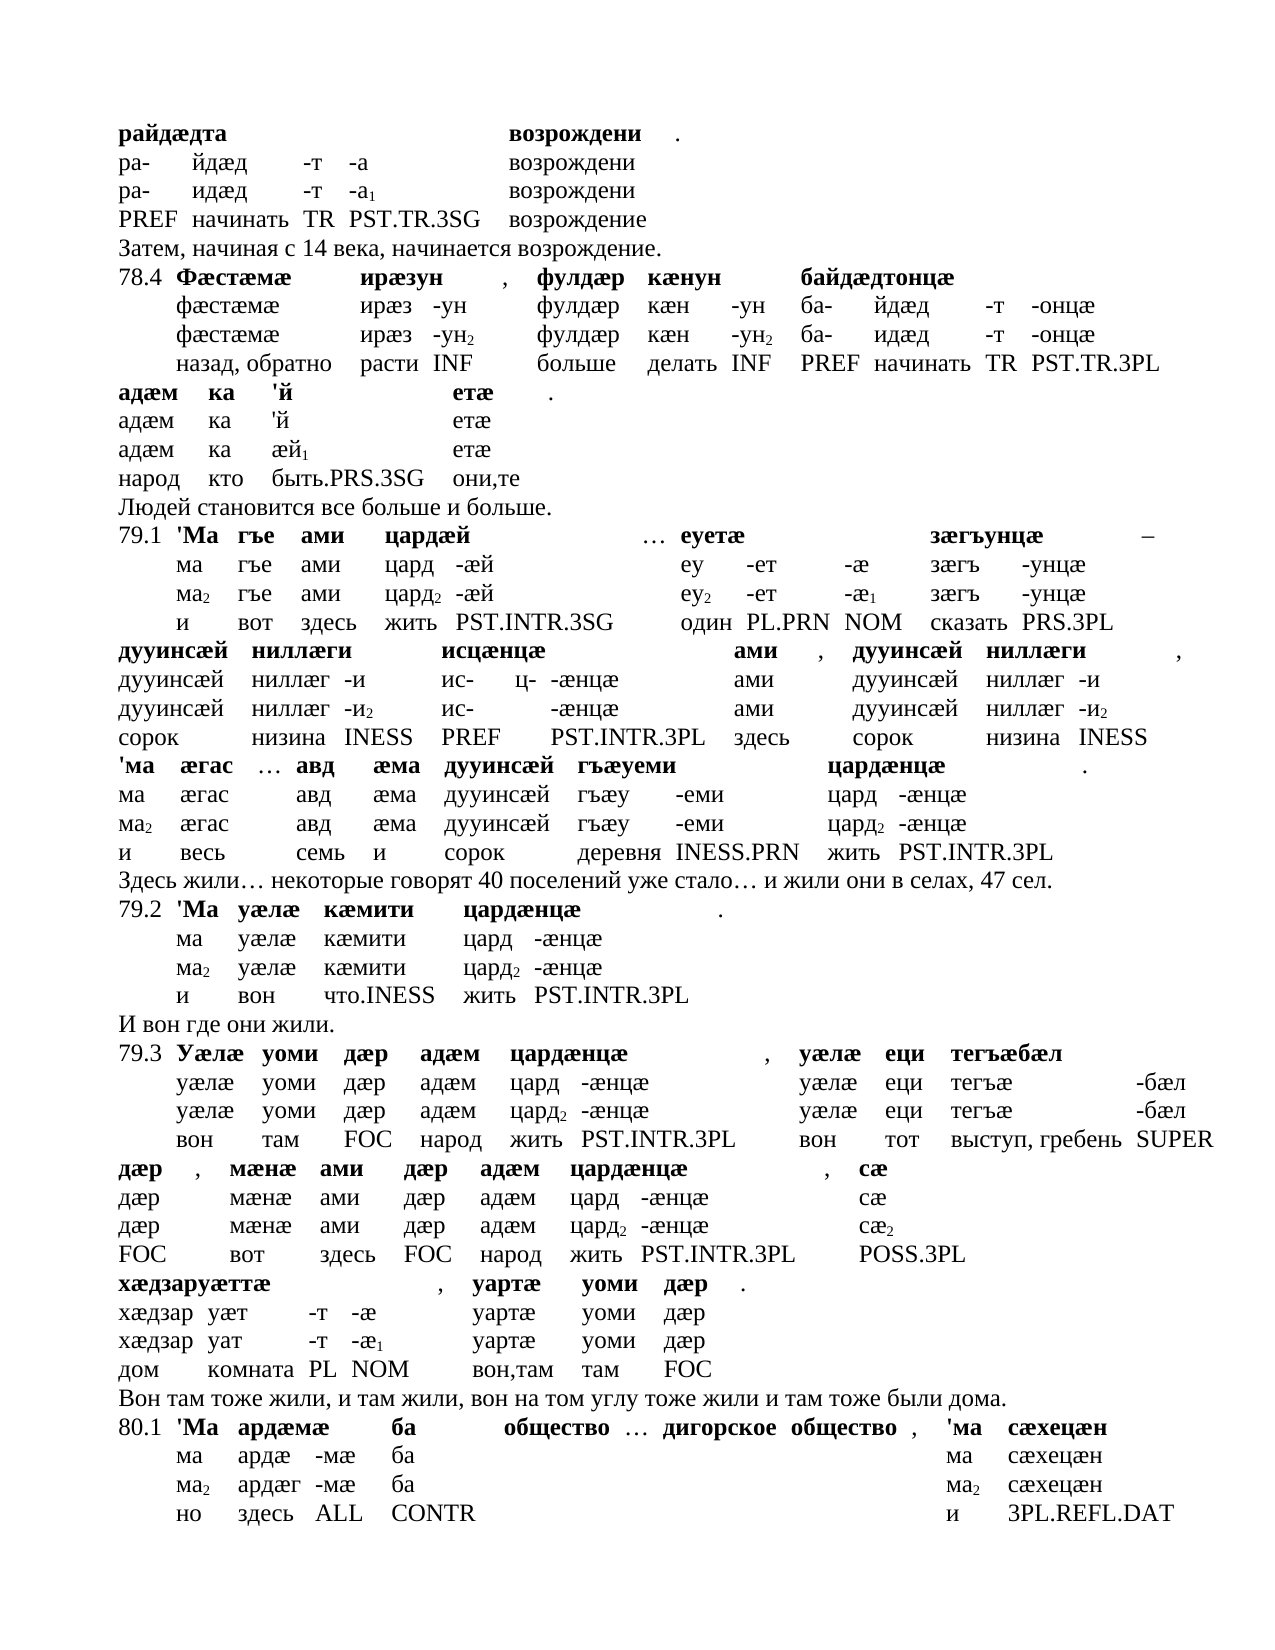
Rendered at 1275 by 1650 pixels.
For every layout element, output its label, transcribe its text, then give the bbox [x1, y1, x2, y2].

text йдæд [192, 147, 289, 176]
text дæр [403, 1153, 466, 1182]
text -т [308, 1297, 337, 1326]
text -æнцæ [641, 1182, 796, 1211]
text ами [301, 521, 371, 549]
text ами [734, 636, 804, 664]
text фæстæмæ [176, 291, 332, 319]
text FOC [663, 1354, 712, 1383]
text уартæ [472, 1268, 568, 1297]
text етæ [452, 434, 520, 463]
text етæ [452, 377, 534, 406]
text -æй [455, 549, 614, 578]
text -ет [746, 578, 830, 607]
text ц- [515, 664, 537, 693]
text ирæз [360, 291, 419, 319]
text цардæй [384, 521, 628, 549]
text 'Ма [176, 894, 224, 923]
text -æнцæ [534, 923, 690, 952]
text ка [208, 434, 244, 463]
text 3PL.REFL.DAT [1008, 1498, 1174, 1527]
text дæр [118, 1182, 167, 1211]
text Фæстæмæ [176, 262, 346, 291]
text и [176, 607, 210, 636]
text авд [296, 751, 359, 779]
text -еми [675, 779, 800, 808]
text -мæ [315, 1469, 363, 1498]
text дууинсæй [852, 636, 972, 664]
text адæм [420, 1067, 482, 1096]
text здесь [319, 1239, 376, 1268]
text 79.2 [118, 894, 162, 923]
text PL.PRN [746, 607, 830, 636]
text -мæ [315, 1441, 363, 1469]
text -æнцæ [898, 779, 1054, 808]
text дууинсæй [118, 664, 224, 693]
text цард [463, 923, 520, 952]
text ма2 [946, 1469, 980, 1498]
text цард2 [510, 1096, 567, 1124]
text вон [799, 1124, 857, 1153]
text 'й [271, 377, 439, 406]
text дæр [118, 1153, 181, 1182]
text -а1 [349, 176, 481, 204]
text Уæлæ [176, 1038, 248, 1067]
text -т [985, 319, 1017, 348]
text низина [251, 722, 330, 751]
text быть.PRS.3SG [271, 463, 425, 492]
text NOM [844, 607, 902, 636]
text ниллæги [986, 636, 1162, 664]
text . [548, 377, 569, 406]
text ниллæг [251, 693, 330, 722]
text дæр [344, 1096, 392, 1124]
text цард2 [827, 808, 884, 837]
text ниллæг [251, 664, 330, 693]
text INESS [344, 722, 413, 751]
text -а [349, 147, 481, 176]
text дæр [663, 1297, 712, 1326]
text адæм [420, 1038, 496, 1067]
text , [194, 1153, 216, 1182]
text цард [510, 1067, 567, 1096]
text еци [885, 1096, 923, 1124]
text дæр [663, 1326, 712, 1354]
text цардæнцæ [570, 1153, 810, 1182]
text уоми [582, 1326, 636, 1354]
text дæр [344, 1067, 392, 1096]
text фулдæр [537, 319, 620, 348]
text PREF [118, 204, 178, 233]
text -ун [433, 291, 474, 319]
text дигорское [663, 1412, 777, 1441]
text и [373, 837, 416, 866]
text кæн [647, 291, 717, 319]
text что.INESS [324, 981, 436, 1009]
text -т [303, 176, 335, 204]
text сказать [930, 607, 1008, 636]
text -æнцæ [581, 1096, 736, 1124]
text уæлæ [799, 1038, 871, 1067]
text вон,там [472, 1354, 554, 1383]
text -и2 [1078, 693, 1148, 722]
text уæлæ [238, 923, 296, 952]
text ма [176, 549, 210, 578]
text -бæл [1136, 1096, 1214, 1124]
text æгас [180, 779, 229, 808]
text ис- [441, 693, 501, 722]
text вот [229, 1239, 292, 1268]
text байдæдтонцæ [800, 262, 1174, 291]
text -онцæ [1031, 291, 1160, 319]
text ардæ [238, 1441, 301, 1469]
text вон [176, 1124, 234, 1153]
text Людей становится все больше и больше. [118, 492, 1249, 521]
text ами [734, 664, 790, 693]
text зæгъунцæ [930, 521, 1128, 549]
text -æ1 [844, 578, 902, 607]
text Вон там тоже жили, и там жили, вон на том углу тоже жили и там тоже были дома. [118, 1383, 1249, 1412]
text дом [118, 1354, 194, 1383]
text дууинсæй [444, 751, 564, 779]
text 'Ма [176, 1412, 224, 1441]
text … [257, 751, 282, 779]
text PST.INTR.3SG [455, 607, 614, 636]
text -бæл [1136, 1067, 1214, 1096]
text возрождение [508, 204, 647, 233]
text ами [734, 693, 790, 722]
text FOC [344, 1124, 392, 1153]
text они,те [452, 463, 520, 492]
text ма2 [176, 952, 210, 981]
text уоми [582, 1297, 636, 1326]
text народ [118, 463, 180, 492]
text -æ [351, 1297, 410, 1326]
text ами [301, 578, 357, 607]
text хæдзар [118, 1326, 194, 1354]
text -æ1 [351, 1326, 410, 1354]
text PST.INTR.3PL [581, 1124, 736, 1153]
text дæр [344, 1038, 406, 1067]
text ирæз [360, 319, 419, 348]
text дууинсæй [444, 808, 550, 837]
text уоми [262, 1038, 330, 1067]
text -ун2 [433, 319, 474, 348]
text -т [303, 147, 335, 176]
text ниллæг [986, 693, 1064, 722]
text возрождени [508, 147, 647, 176]
text . [1082, 751, 1103, 779]
text дууинсæй [118, 636, 238, 664]
text дæр [403, 1182, 452, 1211]
text FOC [403, 1239, 452, 1268]
text уоми [262, 1067, 316, 1096]
text INESS.PRN [675, 837, 800, 866]
text ка [208, 406, 244, 434]
text PST.TR.3PL [1031, 348, 1160, 377]
text ма2 [176, 578, 210, 607]
text гъæу [577, 808, 662, 837]
text сæхецæн [1008, 1412, 1188, 1441]
text здесь [734, 722, 790, 751]
text цард [570, 1182, 627, 1211]
text -æ [844, 549, 902, 578]
text больше [537, 348, 620, 377]
text гъе [238, 549, 273, 578]
text еу2 [680, 578, 732, 607]
text -æй [455, 578, 614, 607]
text адæм [118, 406, 180, 434]
text PREF [800, 348, 860, 377]
text мæнæ [229, 1182, 292, 1211]
text ами [319, 1153, 390, 1182]
text дууинсæй [852, 693, 958, 722]
text но [176, 1498, 210, 1527]
text ма2 [118, 808, 152, 837]
text цард [384, 549, 442, 578]
text ба [391, 1441, 476, 1469]
text , [818, 636, 839, 664]
text PST.INTR.3PL [898, 837, 1054, 866]
text ниллæги [251, 636, 427, 664]
text INESS [1078, 722, 1148, 751]
text , [1176, 636, 1197, 664]
text адæм [118, 434, 180, 463]
text кæн [647, 319, 717, 348]
text – [1142, 521, 1163, 549]
text сорок [118, 722, 224, 751]
text PST.TR.3SG [349, 204, 481, 233]
text FOC [118, 1239, 167, 1268]
text дууинсæй [118, 693, 224, 722]
text семь [296, 837, 345, 866]
text уæлæ [176, 1067, 234, 1096]
text деревня [577, 837, 662, 866]
text жить [827, 837, 884, 866]
text гъе [238, 521, 287, 549]
text дæр [118, 1211, 167, 1239]
text кæмити [324, 952, 436, 981]
text -унцæ [1022, 578, 1114, 607]
text хæдзаруæттæ [118, 1268, 423, 1297]
text общество [503, 1412, 610, 1441]
text расти [360, 348, 419, 377]
text ма [946, 1441, 980, 1469]
text TR [303, 204, 335, 233]
text комната [207, 1354, 294, 1383]
text 79.3 [118, 1038, 162, 1067]
text уæт [207, 1297, 294, 1326]
text гъæу [577, 779, 662, 808]
text цард2 [463, 952, 520, 981]
text адæм [420, 1096, 482, 1124]
text PREF [441, 722, 501, 751]
text -æнцæ [534, 952, 690, 981]
text общество [791, 1412, 897, 1441]
text 80.1 [118, 1412, 162, 1441]
text сæ [859, 1153, 980, 1182]
text 'Ма [176, 521, 224, 549]
text -ун2 [731, 319, 773, 348]
text возрождени [508, 118, 661, 147]
text ра- [118, 147, 178, 176]
text -еми [675, 808, 800, 837]
text етæ [452, 406, 520, 434]
text дæр [663, 1268, 726, 1297]
text цард2 [384, 578, 442, 607]
text жить [384, 607, 442, 636]
text æгас [180, 808, 229, 837]
text кæнун [647, 262, 787, 291]
text -и [1078, 664, 1148, 693]
text весь [180, 837, 229, 866]
text ниллæг [986, 664, 1064, 693]
text здесь [238, 1498, 301, 1527]
text уæлæ [799, 1067, 857, 1096]
text ALL [315, 1498, 363, 1527]
text цардæнцæ [463, 894, 703, 923]
text … [624, 1412, 649, 1441]
text еци [885, 1067, 923, 1096]
text исцæнцæ [441, 636, 720, 664]
text там [262, 1124, 316, 1153]
text æма [373, 751, 430, 779]
text PST.INTR.3PL [550, 722, 706, 751]
text -æнцæ [550, 693, 706, 722]
text -онцæ [1031, 319, 1160, 348]
text æгас [180, 751, 243, 779]
text PL [308, 1354, 337, 1383]
text дæр [403, 1211, 452, 1239]
text уæлæ [176, 1096, 234, 1124]
text народ [480, 1239, 542, 1268]
text уартæ [472, 1297, 554, 1326]
text -и2 [344, 693, 413, 722]
text там [582, 1354, 636, 1383]
text цардæнцæ [510, 1038, 750, 1067]
text ма [176, 923, 210, 952]
text , [437, 1268, 458, 1297]
text вот [238, 607, 273, 636]
text гъе [238, 578, 273, 607]
text 'ма [946, 1412, 994, 1441]
text SUPER [1136, 1124, 1214, 1153]
text -æнцæ [641, 1211, 796, 1239]
text ис- [441, 664, 501, 693]
text райдæдта [118, 118, 495, 147]
text адæм [118, 377, 194, 406]
text кто [208, 463, 244, 492]
text цард [827, 779, 884, 808]
text уæлæ [238, 952, 296, 981]
text ами [301, 549, 357, 578]
text назад, обратно [176, 348, 332, 377]
text еу [680, 549, 732, 578]
text один [680, 607, 732, 636]
text POSS.3PL [859, 1239, 966, 1268]
text Затем, начиная с 14 века, начинается возрождение. [118, 233, 1249, 262]
text уартæ [472, 1326, 554, 1354]
text , [764, 1038, 785, 1067]
text еуетæ [680, 521, 916, 549]
text , [502, 262, 523, 291]
text PST.INTR.3PL [534, 981, 690, 1009]
text авд [296, 779, 345, 808]
text æй1 [271, 434, 425, 463]
text PST.INTR.3PL [641, 1239, 796, 1268]
text фæстæмæ [176, 319, 332, 348]
text жить [570, 1239, 627, 1268]
text -ун [731, 291, 773, 319]
text ами [319, 1182, 376, 1211]
text низина [986, 722, 1064, 751]
text INF [731, 348, 773, 377]
text начинать [874, 348, 971, 377]
text уæлæ [799, 1096, 857, 1124]
text уат [207, 1326, 294, 1354]
text зæгъ [930, 549, 1008, 578]
text TR [985, 348, 1017, 377]
text и [946, 1498, 980, 1527]
text идæд [192, 176, 289, 204]
text -æнцæ [550, 664, 706, 693]
text 'ма [118, 751, 166, 779]
text 'й [271, 406, 425, 434]
text сæхецæн [1008, 1441, 1174, 1469]
text тегъæ [951, 1096, 1122, 1124]
text тот [885, 1124, 923, 1153]
text тегъæбæл [951, 1038, 1228, 1067]
text начинать [192, 204, 289, 233]
text вон [238, 981, 296, 1009]
text -æнцæ [581, 1067, 736, 1096]
text PRS.3PL [1022, 607, 1114, 636]
text -унцæ [1022, 549, 1114, 578]
text ба [391, 1469, 476, 1498]
text и [176, 981, 210, 1009]
text уæлæ [238, 894, 310, 923]
text сæ [859, 1182, 966, 1211]
text æма [373, 808, 416, 837]
text , [911, 1412, 932, 1441]
text ра- [118, 176, 178, 204]
text еци [885, 1038, 937, 1067]
text сæ2 [859, 1211, 966, 1239]
text делать [647, 348, 717, 377]
text зæгъ [930, 578, 1008, 607]
text ба [391, 1412, 490, 1441]
text сæхецæн [1008, 1469, 1174, 1498]
text . [740, 1268, 761, 1297]
text ардæмæ [238, 1412, 377, 1441]
text ка [208, 377, 258, 406]
text адæм [480, 1211, 542, 1239]
text жить [510, 1124, 567, 1153]
text æма [373, 779, 416, 808]
text хæдзар [118, 1297, 194, 1326]
text CONTR [391, 1498, 476, 1527]
text ма [118, 779, 152, 808]
text ба- [800, 319, 860, 348]
text , [824, 1153, 845, 1182]
text уоми [582, 1268, 650, 1297]
text ардæг [238, 1469, 301, 1498]
text йдæд [874, 291, 971, 319]
text уоми [262, 1096, 316, 1124]
text NOM [351, 1354, 410, 1383]
text возрождени [508, 176, 647, 204]
text идæд [874, 319, 971, 348]
text мæнæ [229, 1153, 306, 1182]
text тегъæ [951, 1067, 1122, 1096]
text -æнцæ [898, 808, 1054, 837]
text ма2 [176, 1469, 210, 1498]
text кæмити [324, 923, 436, 952]
text дууинсæй [444, 779, 550, 808]
text 79.1 [118, 521, 162, 549]
text сорок [852, 722, 958, 751]
text фулдæр [537, 262, 634, 291]
text . [717, 894, 738, 923]
text цардæнцæ [827, 751, 1068, 779]
text … [641, 521, 667, 549]
text -т [985, 291, 1017, 319]
text ами [319, 1211, 376, 1239]
text ирæзун [360, 262, 488, 291]
text фулдæр [537, 291, 620, 319]
text жить [463, 981, 520, 1009]
text мæнæ [229, 1211, 292, 1239]
text гъæуеми [577, 751, 814, 779]
text выступ, гребень [951, 1124, 1122, 1153]
text ма [176, 1441, 210, 1469]
text здесь [301, 607, 357, 636]
text цард2 [570, 1211, 627, 1239]
text кæмити [324, 894, 449, 923]
text И вон где они жили. [118, 1009, 1249, 1038]
text -и [344, 664, 413, 693]
text и [118, 837, 152, 866]
text -т [308, 1326, 337, 1354]
text INF [433, 348, 474, 377]
text адæм [480, 1182, 542, 1211]
text сорок [444, 837, 550, 866]
text 78.4 [118, 262, 162, 291]
text ба- [800, 291, 860, 319]
text адæм [480, 1153, 556, 1182]
text дууинсæй [852, 664, 958, 693]
text авд [296, 808, 345, 837]
text народ [420, 1124, 482, 1153]
text Здесь жили… некоторые говорят 40 поселений уже стало… и жили они в селах, 47 сел. [118, 866, 1249, 894]
text . [674, 118, 695, 147]
text -ет [746, 549, 830, 578]
